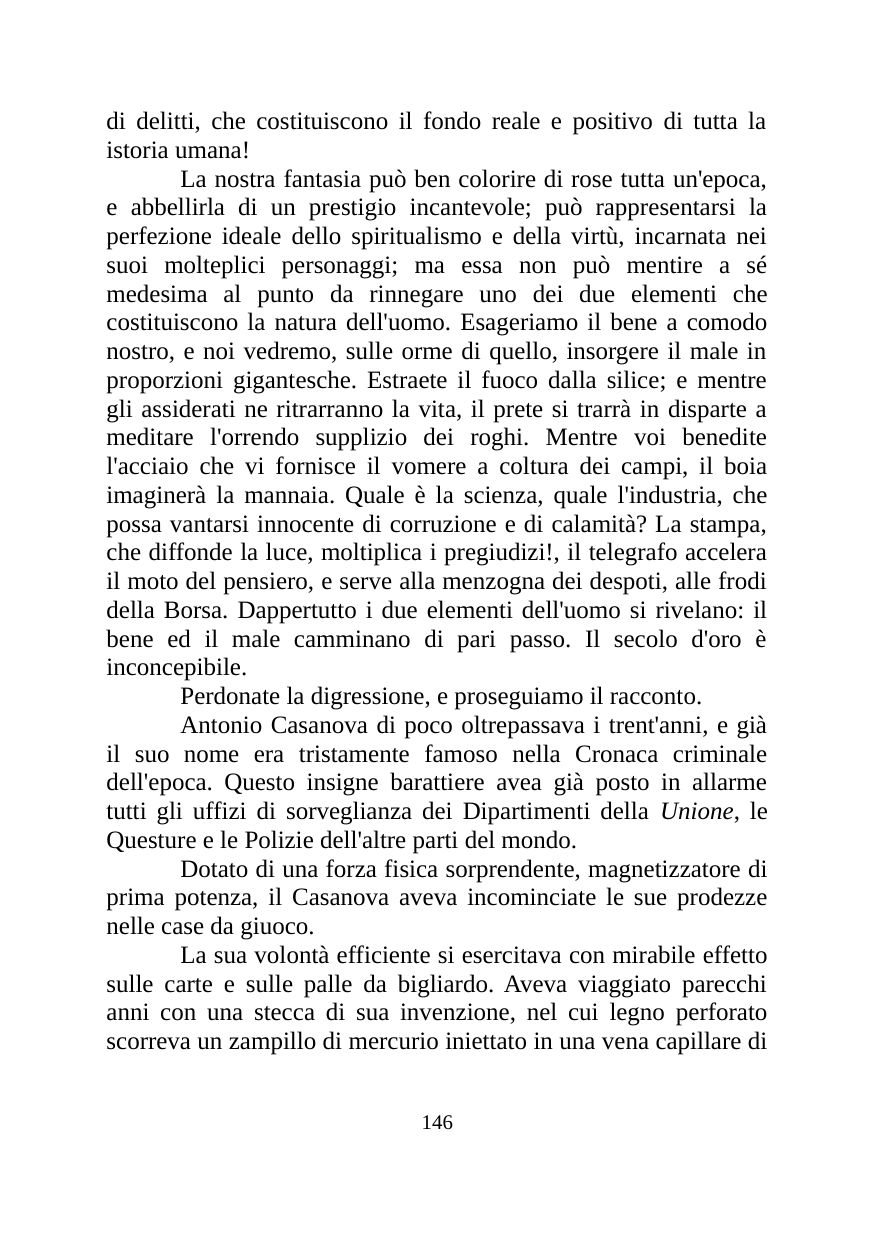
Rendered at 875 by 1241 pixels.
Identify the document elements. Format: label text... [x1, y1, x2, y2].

text La nostra fantasia può ben colorire di rose tutta un'epoca, e abbellirla di un prestigio incantevole; può rappresentarsi la perfezione ideale dello spiritualismo e della virtù, incarnata nei suoi molteplici personaggi; ma essa non può mentire a sé medesima al punto da rinnegare uno dei due elementi che costituiscono la natura dell'uomo. Esageriamo il bene a comodo nostro, e noi vedremo, sulle orme di quello, insorgere il male in proporzioni gigantesche. Estraete il fuoco dalla silice; e mentre gli assiderati ne ritrarranno la vita, il prete si trarrà in disparte a meditare l'orrendo supplizio dei roghi. Mentre voi benedite l'acciaio che vi fornisce il vomere a coltura dei campi, il boia imaginerà la mannaia. Quale è la scienza, quale l'industria, che possa vantarsi innocente di corruzione e di calamità? La stampa, che diffonde la luce, moltiplica i pregiudizi!, il telegrafo accelera il moto del pensiero, e serve alla menzogna dei despoti, alle frodi della Borsa. Dappertutto i due elementi dell'uomo si rivelano: il bene ed il male camminano di pari passo. Il secolo d'oro è inconcepibile. [106, 164, 768, 681]
text Dotato di una forza fisica sorprendente, magnetizzatore di prima potenza, il Casanova aveva incominciate le sue prodezze nelle case da giuoco. [106, 854, 768, 940]
text La sua volontà efficiente si esercitava con mirabile effetto sulle carte e sulle palle da bigliardo. Aveva viaggiato parecchi anni con una stecca di sua invenzione, nel cui legno perforato scorreva un zampillo di mercurio iniettato in una vena capillare di [106, 940, 768, 1055]
text Antonio Casanova di poco oltrepassava i trent'anni, e già il suo nome era tristamente famoso nella Cronaca criminale dell'epoca. Questo insigne barattiere avea già posto in allarme tutti gli uffizi di sorveglianza dei Dipartimenti della Unione, le Questure e le Polizie dell'altre parti del mondo. [106, 710, 768, 854]
text Perdonate la digressione, e proseguiamo il racconto. [106, 681, 768, 710]
text di delitti, che costituiscono il fondo reale e positivo di tutta la istoria umana! [106, 106, 768, 164]
